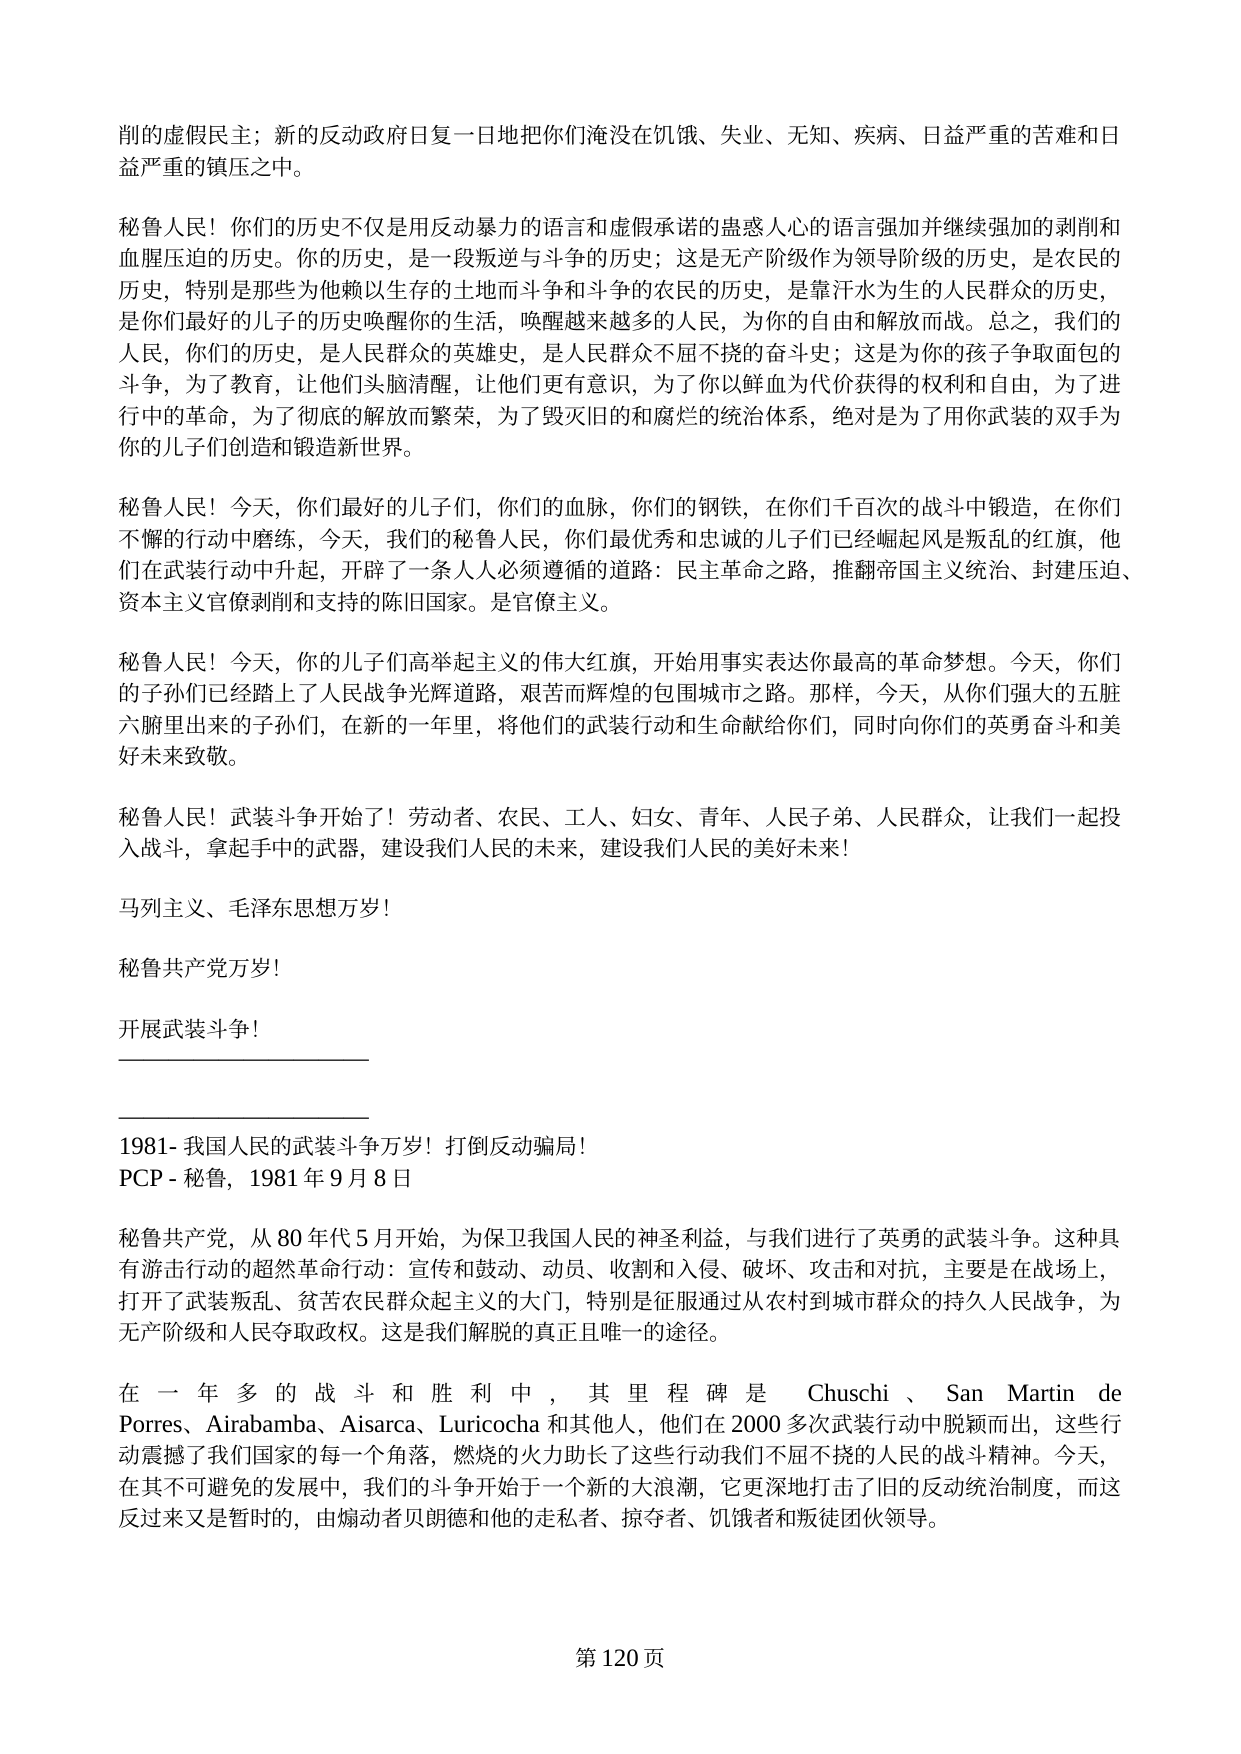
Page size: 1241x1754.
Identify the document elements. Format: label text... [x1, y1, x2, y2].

text 秘鲁人民！武装斗争开始了！劳动者、农民、工人、妇女、青年、人民子弟、人民群众，让我们一起投入战斗，拿起手中的武器，建设我们人民的未来，建设我们人民的美好未来！ [118, 800, 1122, 863]
text 马列主义、毛泽东思想万岁！ [118, 891, 1122, 923]
text 削的虚假民主；新的反动政府日复一日地把你们淹没在饥饿、失业、无知、疾病、日益严重的苦难和日益严重的镇压之中。 [118, 118, 1122, 181]
text 秘鲁人民！你们的历史不仅是用反动暴力的语言和虚假承诺的蛊惑人心的语言强加并继续强加的剥削和血腥压迫的历史。你的历史，是一段叛逆与斗争的历史；这是无产阶级作为领导阶级的历史，是农民的历史，特别是那些为他赖以生存的土地而斗争和斗争的农民的历史，是靠汗水为生的人民群众的历史，是你们最好的儿子的历史唤醒你的生活，唤醒越来越多的人民，为你的自由和解放而战。总之，我们的人民，你们的历史，是人民群众的英雄史，是人民群众不屈不挠的奋斗史；这是为你的孩子争取面包的斗争，为了教育，让他们头脑清醒，让他们更有意识，为了你以鲜血为代价获得的权利和自由，为了进行中的革命，为了彻底的解放而繁荣，为了毁灭旧的和腐烂的统治体系，绝对是为了用你武装的双手为你的儿子们创造和锻造新世界。 [118, 210, 1122, 462]
text 秘鲁人民！今天，你的儿子们高举起主义的伟大红旗，开始用事实表达你最高的革命梦想。今天，你们的子孙们已经踏上了人民战争光辉道路，艰苦而辉煌的包围城市之路。那样，今天，从你们强大的五脏六腑里出来的子孙们，在新的一年里，将他们的武装行动和生命献给你们，同时向你们的英勇奋斗和美好未来致敬。 [118, 645, 1122, 771]
text —————————— [118, 1043, 1122, 1072]
text 秘鲁共产党万岁！ [118, 952, 1122, 983]
text —————————— [118, 1101, 1122, 1129]
text 秘鲁共产党，从80年代5月开始，为保卫我国人民的神圣利益，与我们进行了英勇的武装斗争。这种具有游击行动的超然革命行动：宣传和鼓动、动员、收割和入侵、破坏、攻击和对抗，主要是在战场上，打开了武装叛乱、贫苦农民群众起主义的大门，特别是征服通过从农村到城市群众的持久人民战争，为无产阶级和人民夺取政权。这是我们解脱的真正且唯一的途径。 [118, 1221, 1122, 1347]
text 1981- 我国人民的武装斗争万岁！打倒反动骗局！ [118, 1129, 1122, 1161]
text 秘鲁人民！今天，你们最好的儿子们，你们的血脉，你们的钢铁，在你们千百次的战斗中锻造，在你们不懈的行动中磨练，今天，我们的秘鲁人民，你们最优秀和忠诚的儿子们已经崛起风是叛乱的红旗，他们在武装行动中升起，开辟了一条人人必须遵循的道路：民主革命之路，推翻帝国主义统治、封建压迫、资本主义官僚剥削和支持的陈旧国家。是官僚主义。 [118, 491, 1122, 616]
text 开展武装斗争！ [118, 1012, 1122, 1043]
text PCP - 秘鲁，1981年9月8日 [118, 1161, 1122, 1192]
text 在一年多的战斗和胜利中，其里程碑是 Chuschi、San Martin de Porres、Airabamba、Aisarca、Luricocha 和其他人，他们在2000多次武装行动中脱颖而出，这些行动震撼了我们国家的每一个角落，燃烧的火力助长了这些行动我们不屈不挠的人民的战斗精神。今天，在其不可避免的发展中，我们的斗争开始于一个新的大浪潮，它更深地打击了旧的反动统治制度，而这反过来又是暂时的，由煽动者贝朗德和他的走私者、掠夺者、饥饿者和叛徒团伙领导。 [118, 1376, 1122, 1533]
